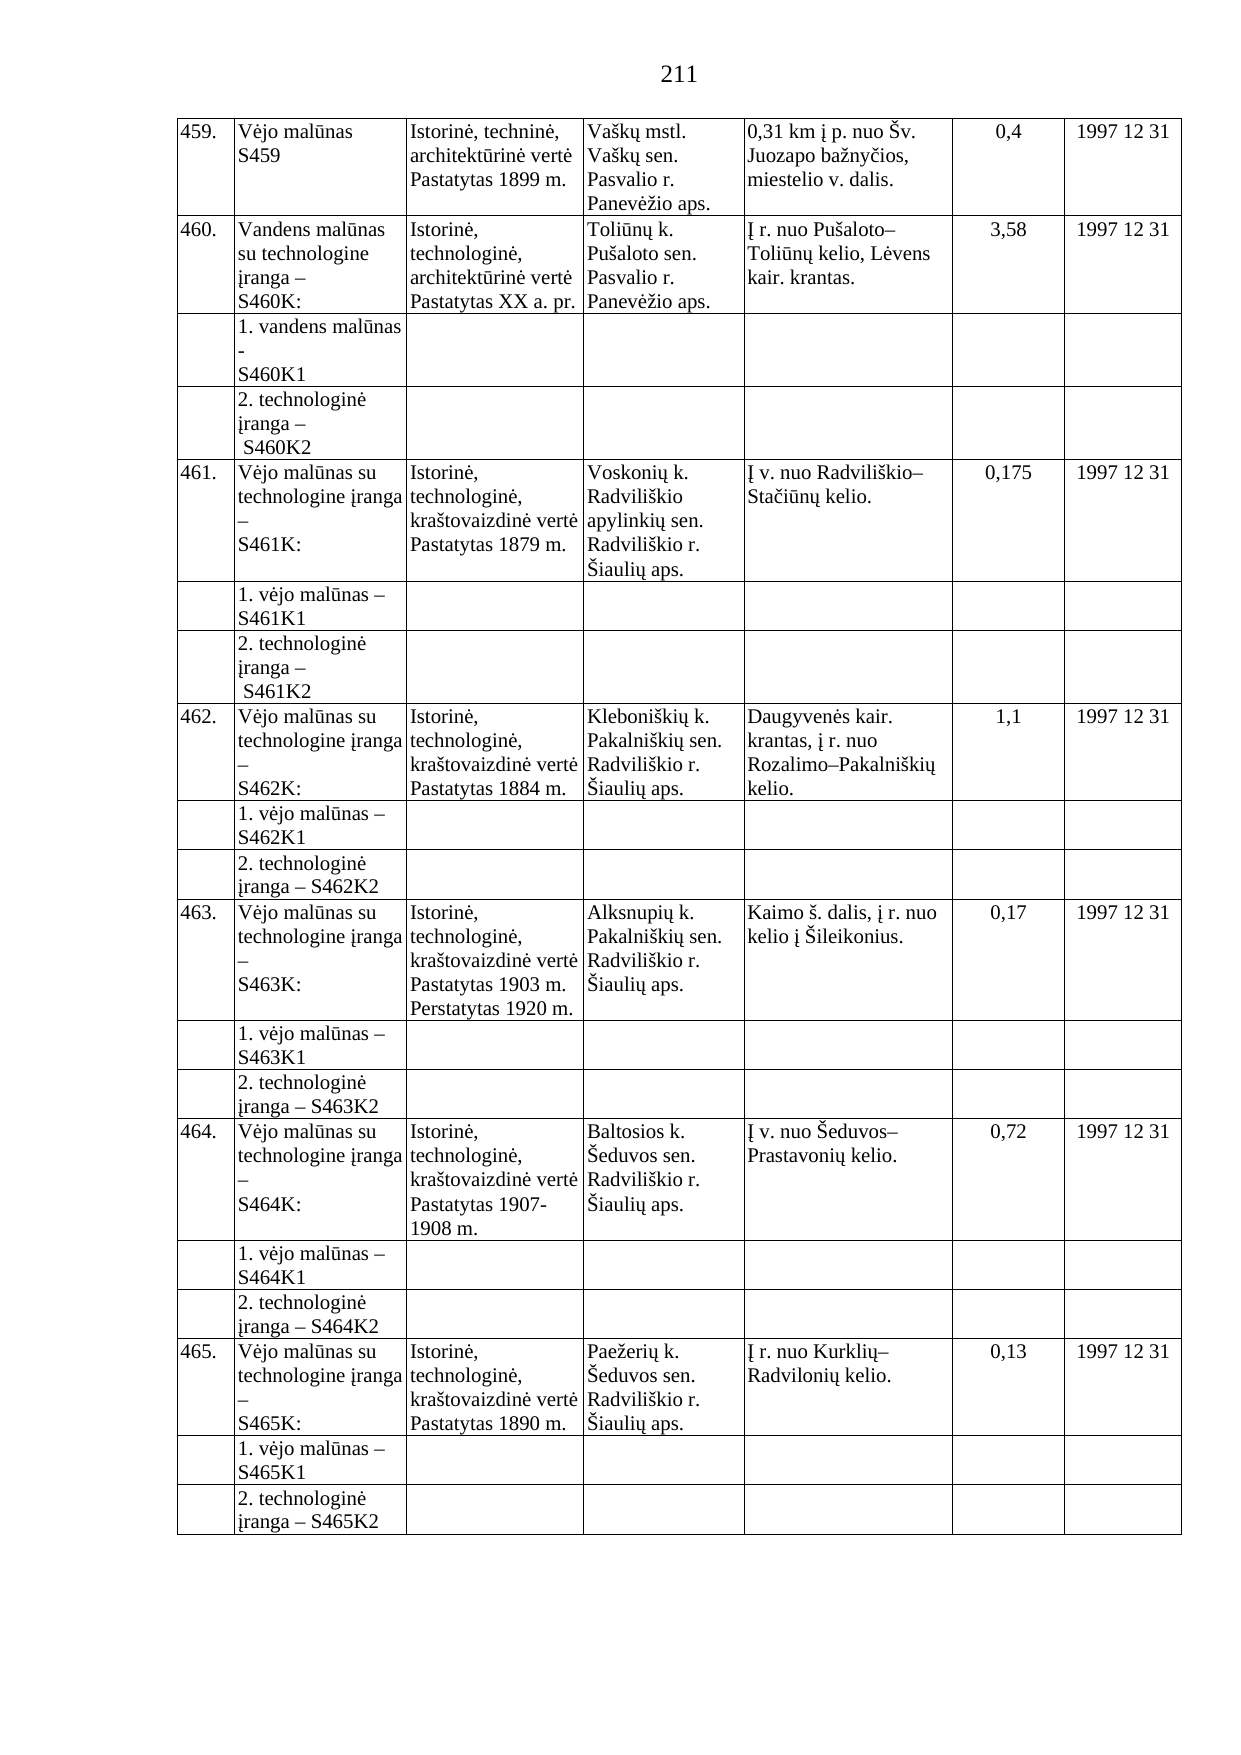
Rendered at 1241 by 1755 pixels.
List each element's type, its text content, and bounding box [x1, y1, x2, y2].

table_cell [584, 801, 744, 849]
table_cell Vaškų mstl. Vaškų sen. Pasvalio r. Panevėžio aps. [584, 119, 744, 215]
table_cell [1065, 850, 1181, 898]
table_cell 462. [178, 704, 234, 800]
table_cell [1065, 1070, 1181, 1118]
table_cell [953, 801, 1064, 849]
table_cell 1. vėjo malūnas – S461K1 [235, 582, 406, 630]
table_cell [1065, 1485, 1181, 1533]
table_cell [584, 1290, 744, 1338]
table_cell 2. technologinė įranga – S465K2 [235, 1485, 406, 1533]
table_cell Alksnupių k. Pakalniškių sen. Radviliškio r. Šiaulių aps. [584, 900, 744, 1020]
table_cell Istorinė, technologinė, architektūrinė vertė Pastatytas XX a. pr. [407, 216, 583, 313]
table_cell [745, 387, 952, 459]
table_cell 0,72 [953, 1119, 1064, 1239]
table_cell [953, 314, 1064, 386]
table_cell 0,13 [953, 1339, 1064, 1435]
table_cell Toliūnų k. Pušaloto sen. Pasvalio r. Panevėžio aps. [584, 216, 744, 313]
table_cell Kleboniškių k. Pakalniškių sen. Radviliškio r. Šiaulių aps. [584, 704, 744, 800]
table_cell [745, 631, 952, 703]
table_cell [1065, 1241, 1181, 1289]
table_cell [407, 582, 583, 630]
table_cell Istorinė, technologinė, kraštovaizdinė vertė Pastatytas 1890 m. [407, 1339, 583, 1435]
table_cell 464. [178, 1119, 234, 1239]
table_cell 1. vandens malūnas - S460K1 [235, 314, 406, 386]
table_cell [745, 1241, 952, 1289]
table_cell [178, 850, 234, 898]
table_cell [1065, 801, 1181, 849]
table_cell [584, 1070, 744, 1118]
table_cell [407, 387, 583, 459]
table_cell [178, 631, 234, 703]
table_cell [178, 1436, 234, 1484]
table_cell [1065, 387, 1181, 459]
table_cell [953, 1021, 1064, 1069]
table_cell 1997 12 31 [1065, 460, 1181, 581]
table_cell [178, 387, 234, 459]
table_cell Vėjo malūnas S459 [235, 119, 406, 215]
table_cell [1065, 631, 1181, 703]
table_cell Vėjo malūnas su technologine įranga – S461K: [235, 460, 406, 581]
table_cell 1. vėjo malūnas – S464K1 [235, 1241, 406, 1289]
table_cell [407, 314, 583, 386]
table_cell [407, 631, 583, 703]
table_cell 1. vėjo malūnas – S462K1 [235, 801, 406, 849]
table_cell [1065, 1021, 1181, 1069]
table_cell Kaimo š. dalis, į r. nuo kelio į Šileikonius. [745, 900, 952, 1020]
table_cell Vandens malūnas su technologine įranga – S460K: [235, 216, 406, 313]
table_cell [1065, 1290, 1181, 1338]
table_cell [407, 1021, 583, 1069]
table_cell [745, 1436, 952, 1484]
table_cell [178, 801, 234, 849]
table_cell [745, 1021, 952, 1069]
table_cell Vėjo malūnas su technologine įranga – S464K: [235, 1119, 406, 1239]
table_cell [953, 1290, 1064, 1338]
table_cell Istorinė, techninė, architektūrinė vertė Pastatytas 1899 m. [407, 119, 583, 215]
table_cell [178, 1485, 234, 1533]
table_cell 2. technologinė įranga – S460K2 [235, 387, 406, 459]
table_cell [745, 801, 952, 849]
table_cell Istorinė, technologinė, kraštovaizdinė vertė Pastatytas 1879 m. [407, 460, 583, 581]
table_cell Į r. nuo Pušaloto–Toliūnų kelio, Lėvens kair. krantas. [745, 216, 952, 313]
table_cell 1997 12 31 [1065, 704, 1181, 800]
table_cell Į v. nuo Radviliškio–Stačiūnų kelio. [745, 460, 952, 581]
table_cell 1. vėjo malūnas – S465K1 [235, 1436, 406, 1484]
table_cell 460. [178, 216, 234, 313]
table_cell 1997 12 31 [1065, 1119, 1181, 1239]
table_cell [178, 1241, 234, 1289]
table_cell [953, 631, 1064, 703]
table_cell [584, 582, 744, 630]
table_cell Istorinė, technologinė, kraštovaizdinė vertė Pastatytas 1884 m. [407, 704, 583, 800]
table_cell [407, 1070, 583, 1118]
table_cell [407, 1485, 583, 1533]
table_cell Į r. nuo Kurklių–Radvilonių kelio. [745, 1339, 952, 1435]
table_cell [745, 1290, 952, 1338]
table_cell 2. technologinė įranga – S464K2 [235, 1290, 406, 1338]
table_cell 1997 12 31 [1065, 1339, 1181, 1435]
table_cell [745, 1485, 952, 1533]
table_cell [178, 582, 234, 630]
table_cell Daugyvenės kair. krantas, į r. nuo Rozalimo–Pakalniškių kelio. [745, 704, 952, 800]
table_cell 459. [178, 119, 234, 215]
table_cell [745, 582, 952, 630]
table_cell [584, 1021, 744, 1069]
table_cell [745, 314, 952, 386]
table_cell 0,175 [953, 460, 1064, 581]
table_cell [407, 1436, 583, 1484]
table_cell 0,31 km į p. nuo Šv. Juozapo bažnyčios, miestelio v. dalis. [745, 119, 952, 215]
table_cell Paežerių k. Šeduvos sen. Radviliškio r. Šiaulių aps. [584, 1339, 744, 1435]
table_cell 0,17 [953, 900, 1064, 1020]
table_cell [953, 387, 1064, 459]
table_cell [1065, 582, 1181, 630]
table_cell [1065, 314, 1181, 386]
table_cell [953, 1070, 1064, 1118]
table_cell [953, 1485, 1064, 1533]
table_cell [953, 1436, 1064, 1484]
table_cell Vėjo malūnas su technologine įranga – S462K: [235, 704, 406, 800]
table_cell 1. vėjo malūnas – S463K1 [235, 1021, 406, 1069]
table_cell [745, 1070, 952, 1118]
table_cell 463. [178, 900, 234, 1020]
table_cell Istorinė, technologinė, kraštovaizdinė vertė Pastatytas 1907-1908 m. [407, 1119, 583, 1239]
table_cell [407, 1241, 583, 1289]
table_cell Istorinė, technologinė, kraštovaizdinė vertė Pastatytas 1903 m. Perstatytas 1920 m. [407, 900, 583, 1020]
table_cell [178, 1290, 234, 1338]
table_cell 1,1 [953, 704, 1064, 800]
table_cell [584, 1485, 744, 1533]
table_cell [178, 1070, 234, 1118]
table_cell [407, 801, 583, 849]
table_cell 2. technologinė įranga – S462K2 [235, 850, 406, 898]
table_cell [584, 850, 744, 898]
table_cell [953, 850, 1064, 898]
table_cell 2. technologinė įranga – S463K2 [235, 1070, 406, 1118]
table_cell Vėjo malūnas su technologine įranga – S463K: [235, 900, 406, 1020]
table_cell Vėjo malūnas su technologine įranga – S465K: [235, 1339, 406, 1435]
table_cell [584, 1436, 744, 1484]
table_cell [953, 1241, 1064, 1289]
table_cell [584, 314, 744, 386]
table_cell [407, 1290, 583, 1338]
table_cell 465. [178, 1339, 234, 1435]
table_cell [584, 1241, 744, 1289]
table_cell 2. technologinė įranga – S461K2 [235, 631, 406, 703]
table_cell [1065, 1436, 1181, 1484]
table_cell Į v. nuo Šeduvos–Prastavonių kelio. [745, 1119, 952, 1239]
table_cell 1997 12 31 [1065, 216, 1181, 313]
table_cell 1997 12 31 [1065, 119, 1181, 215]
table_cell [745, 850, 952, 898]
table_cell 3,58 [953, 216, 1064, 313]
table_cell [178, 314, 234, 386]
table_cell Baltosios k. Šeduvos sen. Radviliškio r. Šiaulių aps. [584, 1119, 744, 1239]
table_cell [584, 631, 744, 703]
table_cell [178, 1021, 234, 1069]
table_cell 1997 12 31 [1065, 900, 1181, 1020]
table_cell 0,4 [953, 119, 1064, 215]
table_cell [953, 582, 1064, 630]
table_cell [584, 387, 744, 459]
table_cell 461. [178, 460, 234, 581]
table_cell Voskonių k. Radviliškio apylinkių sen. Radviliškio r. Šiaulių aps. [584, 460, 744, 581]
table_cell [407, 850, 583, 898]
